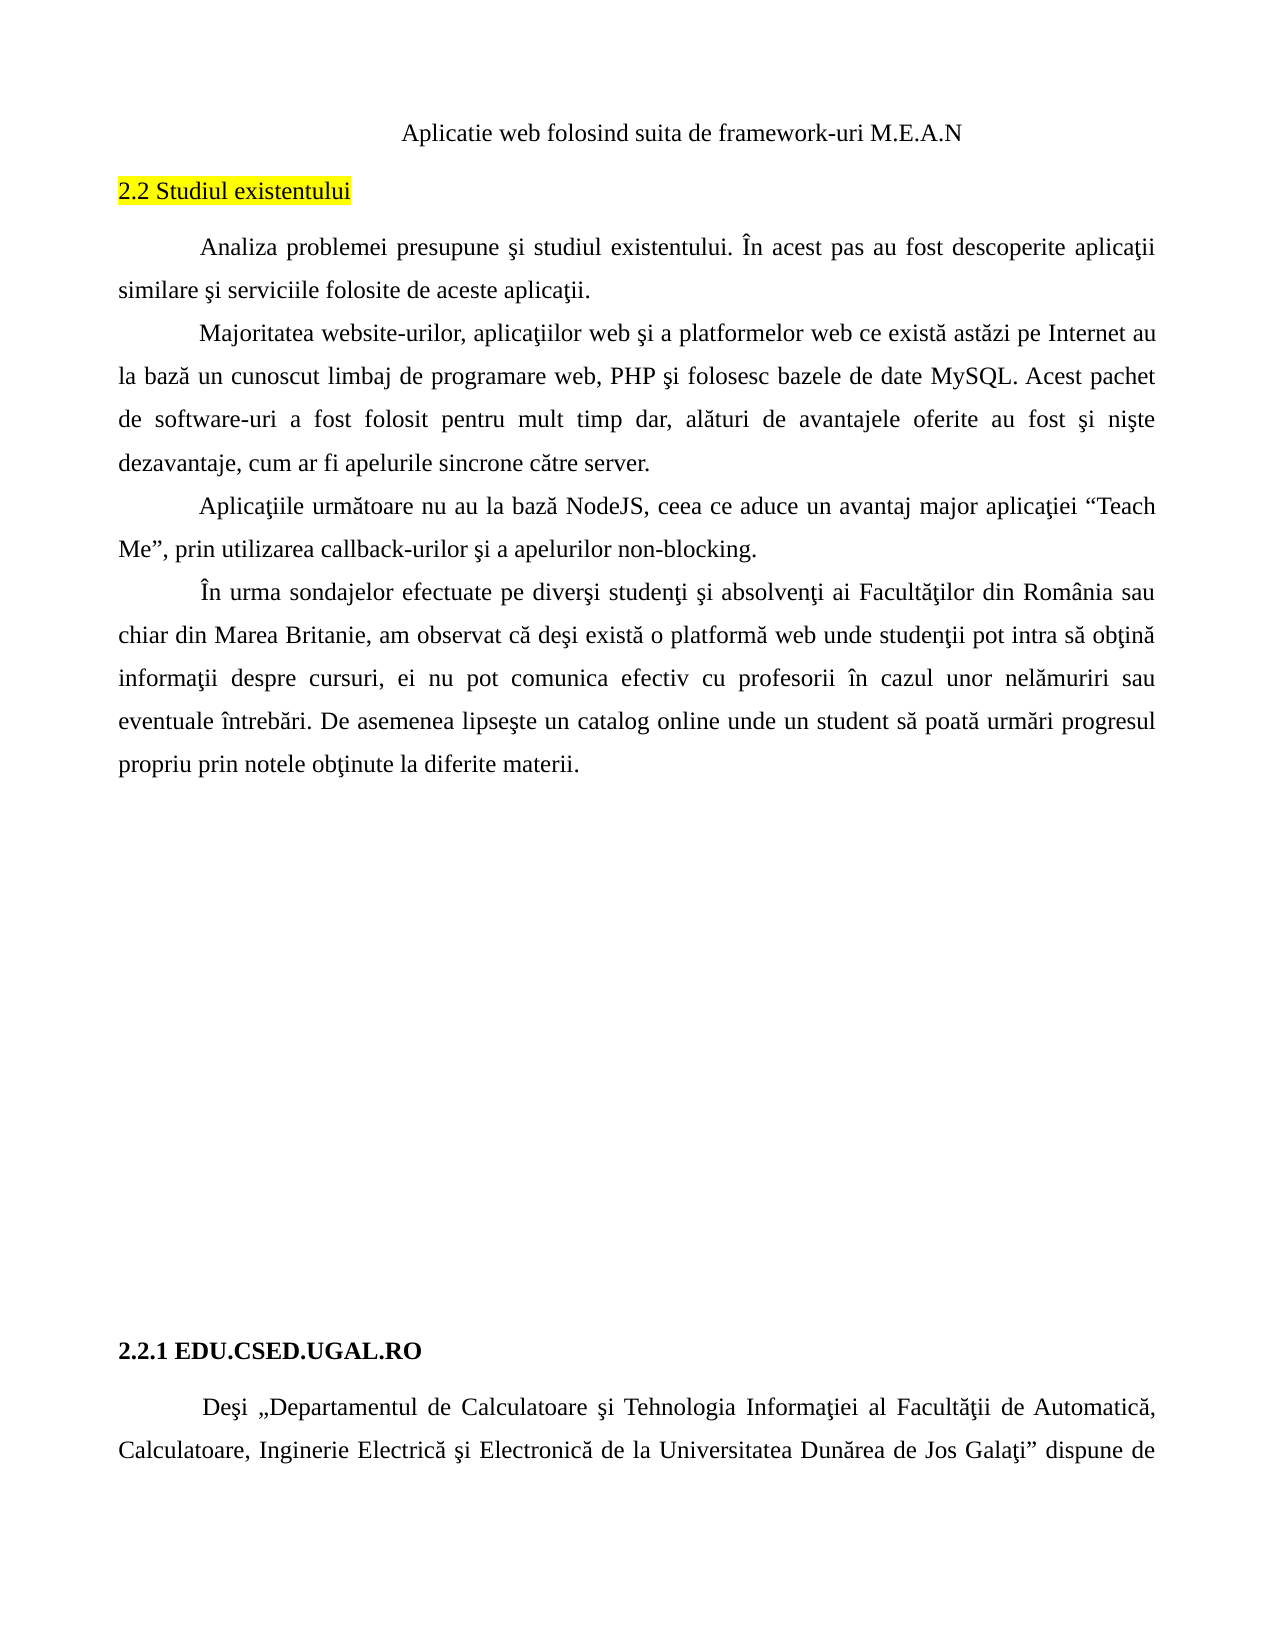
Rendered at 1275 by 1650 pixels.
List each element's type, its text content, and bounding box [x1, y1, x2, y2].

text Deşi „Departamentul de Calculatoare şi Tehnologia Informaţiei al Facultăţii de Automatică, Calculatoare, Inginerie Electrică şi Electronică de la Universitatea Dunărea de Jos Galaţi” dispune de [118, 1392, 1157, 1464]
text Aplicaţiile următoare nu au la bază NodeJS, ceea ce aduce un avantaj major aplicaţiei “Teach Me”, prin utilizarea callback-urilor şi a apelurilor non-blocking. [118, 491, 1157, 563]
text În urma sondajelor efectuate pe diverşi studenţi şi absolvenţi ai Facultăţilor din România sau chiar din Marea Britanie, am observat că deşi există o platformă web unde studenţii pot intra să obţină informaţii despre cursuri, ei nu pot comunica efectiv cu profesorii în cazul unor nelămuriri sau eventuale întrebări. De asemenea lipseşte un catalog online unde un student să poată urmări progresul propriu prin notele obţinute la diferite materii. [118, 577, 1157, 778]
text 2.2.1 EDU.CSED.UGAL.RO [118, 1336, 1157, 1365]
text Majoritatea website-urilor, aplicaţiilor web şi a platformelor web ce există astăzi pe Internet au la bază un cunoscut limbaj de programare web, PHP şi folosesc bazele de date MySQL. Acest pachet de software-uri a fost folosit pentru mult timp dar, alături de avantajele oferite au fost şi nişte dezavantaje, cum ar fi apelurile sincrone către server. [118, 318, 1157, 476]
text Analiza problemei presupune şi studiul existentului. În acest pas au fost descoperite aplicaţii similare şi serviciile folosite de aceste aplicaţii. [118, 232, 1157, 304]
text 2.2 Studiul existentului [118, 176, 1157, 205]
